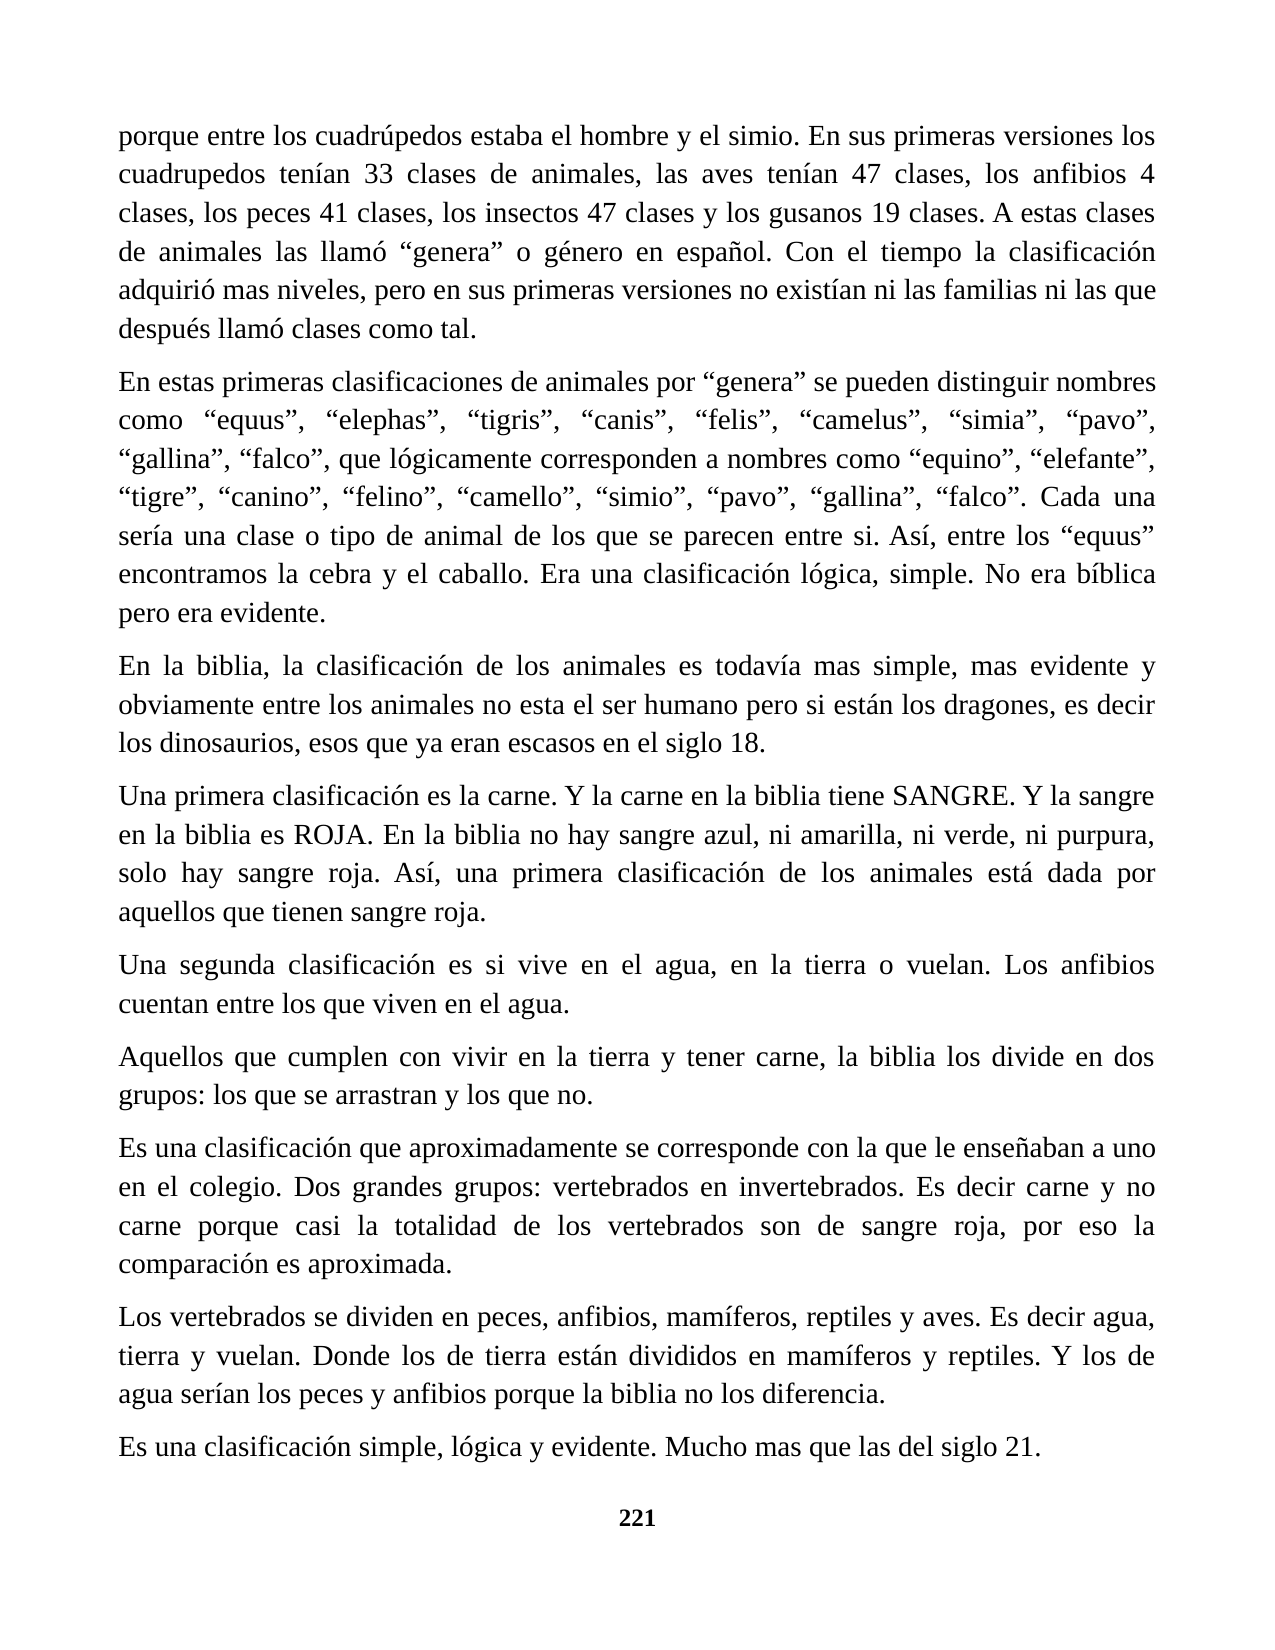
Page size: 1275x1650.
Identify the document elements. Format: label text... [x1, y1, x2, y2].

text Una primera clasificación es la carne. Y la carne en la biblia tiene SANGRE. Y la sangre en la biblia es ROJA. En la biblia no hay sangre azul, ni amarilla, ni verde, ni purpura, solo hay sangre roja. Así, una primera clasificación de los animales está dada por aquellos que tienen sangre roja. [118, 778, 1157, 928]
text Es una clasificación simple, lógica y evidente. Mucho mas que las del siglo 21. [118, 1429, 1157, 1463]
text Es una clasificación que aproximadamente se corresponde con la que le enseñaban a uno en el colegio. Dos grandes grupos: vertebrados en invertebrados. Es decir carne y no carne porque casi la totalidad de los vertebrados son de sangre roja, por eso la comparación es aproximada. [118, 1131, 1157, 1280]
text Aquellos que cumplen con vivir en la tierra y tener carne, la biblia los divide en dos grupos: los que se arrastran y los que no. [118, 1039, 1157, 1111]
text porque entre los cuadrúpedos estaba el hombre y el simio. En sus primeras versiones los cuadrupedos tenían 33 clases de animales, las aves tenían 47 clases, los anfibios 4 clases, los peces 41 clases, los insectos 47 clases y los gusanos 19 clases. A estas clases de animales las llamó “genera” o género en español. Con el tiempo la clasificación adquirió mas niveles, pero en sus primeras versiones no existían ni las familias ni las que después llamó clases como tal. [118, 118, 1157, 344]
text Los vertebrados se dividen en peces, anfibios, mamíferos, reptiles y aves. Es decir agua, tierra y vuelan. Donde los de tierra están divididos en mamíferos y reptiles. Y los de agua serían los peces y anfibios porque la biblia no los diferencia. [118, 1299, 1157, 1410]
text En estas primeras clasificaciones de animales por “genera” se pueden distinguir nombres como “equus”, “elephas”, “tigris”, “canis”, “felis”, “camelus”, “simia”, “pavo”, “gallina”, “falco”, que lógicamente corresponden a nombres como “equino”, “elefante”, “tigre”, “canino”, “felino”, “camello”, “simio”, “pavo”, “gallina”, “falco”. Cada una sería una clase o tipo de animal de los que se parecen entre si. Así, entre los “equus” encontramos la cebra y el caballo. Era una clasificación lógica, simple. No era bíblica pero era evidente. [118, 364, 1157, 629]
text En la biblia, la clasificación de los animales es todavía mas simple, mas evidente y obviamente entre los animales no esta el ser humano pero si están los dragones, es decir los dinosaurios, esos que ya eran escasos en el siglo 18. [118, 648, 1157, 759]
text Una segunda clasificación es si vive en el agua, en la tierra o vuelan. Los anfibios cuentan entre los que viven en el agua. [118, 947, 1157, 1019]
